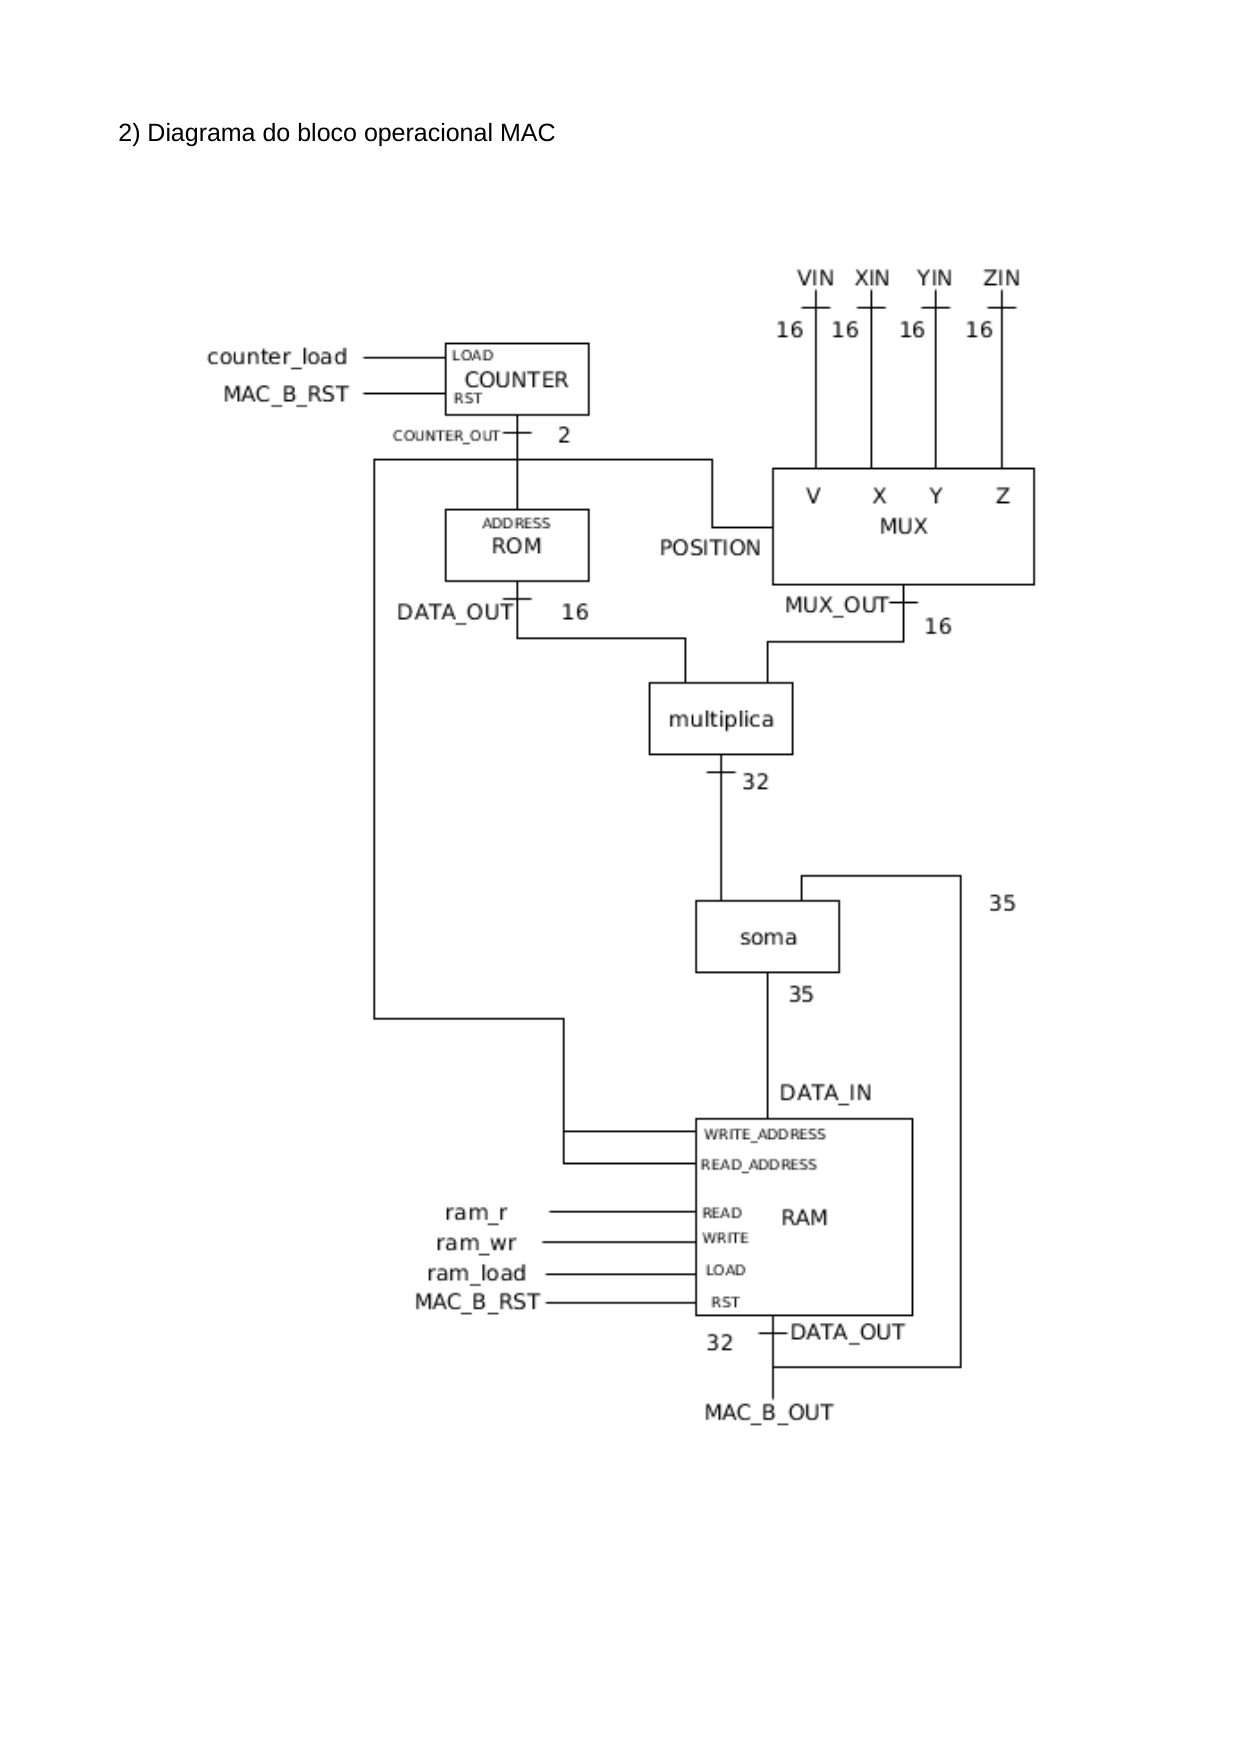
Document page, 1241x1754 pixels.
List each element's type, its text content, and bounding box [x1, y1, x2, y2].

picture [177, 234, 1063, 1456]
text 2) Diagrama do bloco operacional MAC [118, 118, 1122, 147]
